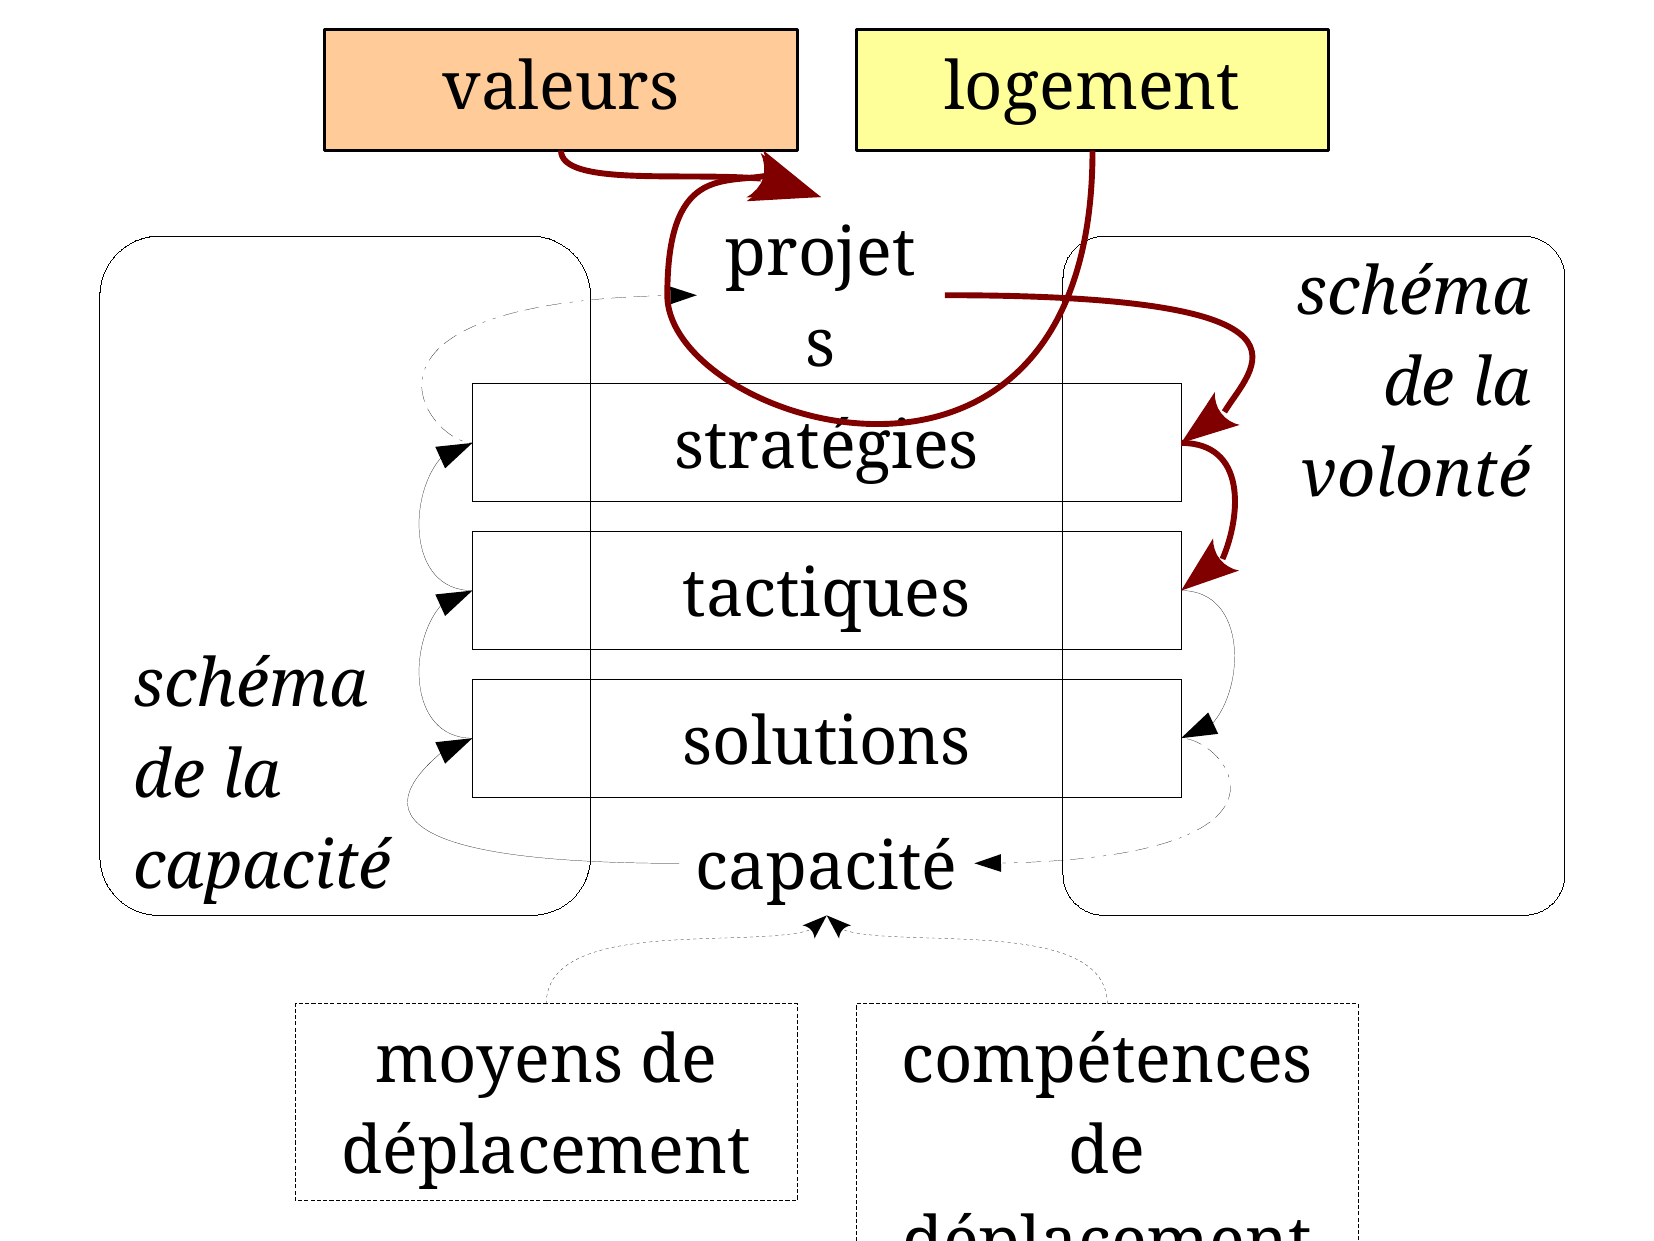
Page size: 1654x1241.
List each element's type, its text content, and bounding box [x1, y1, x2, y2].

text_box compétences de déplacement [856, 1003, 1359, 1199]
text_box moyens de déplacement [295, 1003, 798, 1199]
text_box capacité [679, 810, 975, 916]
text_box tactiques [591, 531, 1182, 650]
text_box schéma de la volonté [1062, 591, 1234, 736]
text_box schéma de la volonté [1062, 236, 1082, 295]
text_box stratégies [591, 383, 1182, 502]
text_box projets [696, 236, 945, 355]
text_box stratégies [740, 383, 998, 421]
text_box schéma de la volonté [1062, 446, 1232, 587]
text_box schéma de la capacité [99, 236, 591, 916]
text_box schéma de la volonté [1062, 236, 1565, 916]
text_box solutions [591, 679, 1182, 798]
text_box logement [856, 29, 1329, 151]
text_box valeurs [324, 29, 798, 151]
